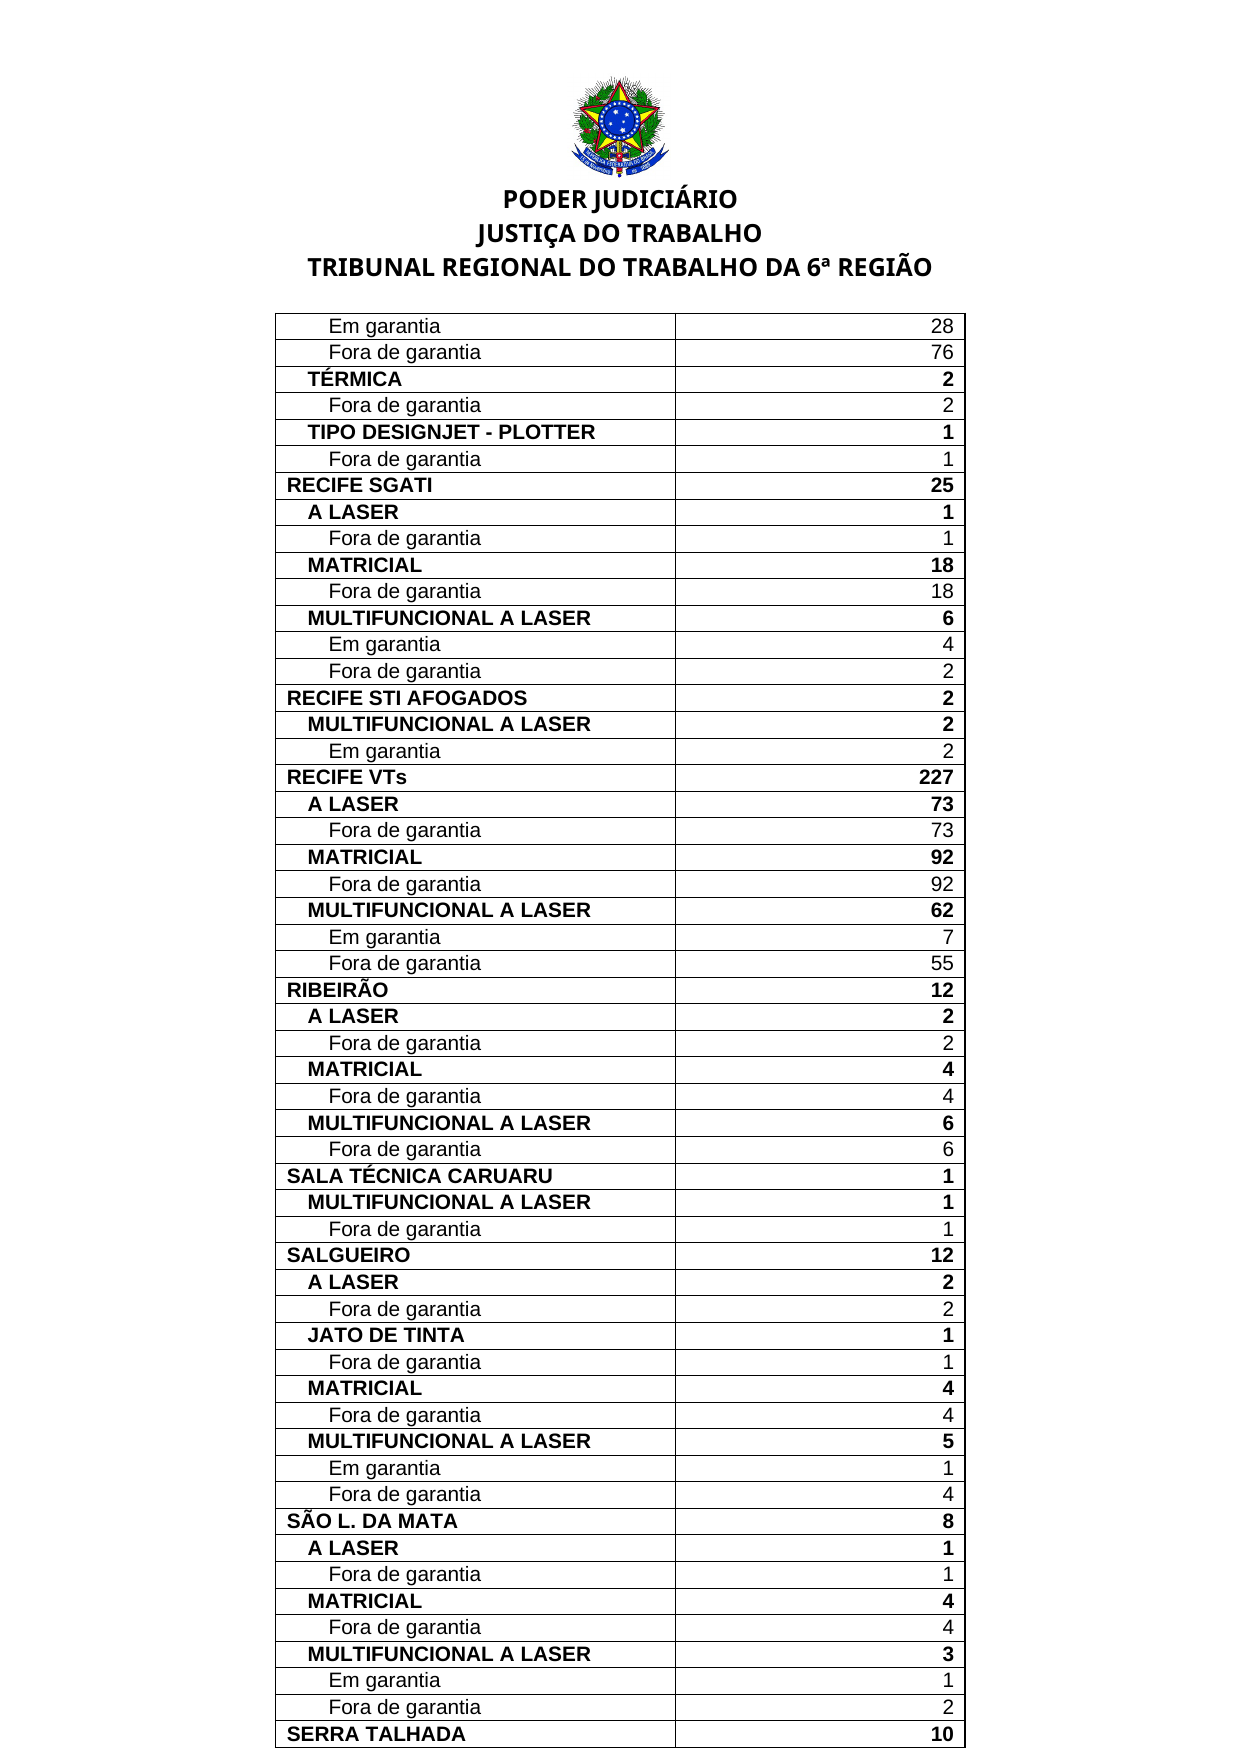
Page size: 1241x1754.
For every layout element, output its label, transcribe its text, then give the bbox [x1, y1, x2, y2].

table_cell Fora de garantia [276, 871, 675, 897]
table_cell Fora de garantia [276, 1615, 675, 1641]
table_cell 73 [676, 792, 964, 817]
table_cell RECIFE STI AFOGADOS [276, 685, 675, 711]
table_cell 28 [676, 314, 964, 339]
table_cell Fora de garantia [276, 340, 675, 366]
table_cell Fora de garantia [276, 579, 675, 605]
table_cell 1 [676, 1456, 964, 1481]
table_cell 1 [676, 1190, 964, 1216]
table_cell 92 [676, 871, 964, 897]
table_cell 55 [676, 951, 964, 977]
table_cell 3 [676, 1642, 964, 1667]
table_cell A LASER [276, 792, 675, 817]
table_cell 2 [676, 393, 964, 419]
table_cell Fora de garantia [276, 1084, 675, 1109]
table_cell 25 [676, 473, 964, 498]
table_cell 1 [676, 1562, 964, 1587]
table_cell Fora de garantia [276, 1296, 675, 1322]
table_cell 2 [676, 659, 964, 684]
table_cell 2 [676, 1031, 964, 1056]
table_cell Fora de garantia [276, 1217, 675, 1242]
table_cell 18 [676, 579, 964, 605]
table_cell 1 [676, 1217, 964, 1242]
table_cell 1 [676, 500, 964, 525]
table_cell Fora de garantia [276, 1403, 675, 1428]
table_cell 4 [676, 1589, 964, 1614]
table_cell MATRICIAL [276, 553, 675, 578]
table_cell MULTIFUNCIONAL A LASER [276, 712, 675, 737]
table_cell MULTIFUNCIONAL A LASER [276, 1429, 675, 1455]
table_cell 1 [676, 420, 964, 445]
table_cell Fora de garantia [276, 446, 675, 472]
table_cell MULTIFUNCIONAL A LASER [276, 1110, 675, 1136]
table_cell Em garantia [276, 314, 675, 339]
table_cell 18 [676, 553, 964, 578]
table_cell A LASER [276, 1004, 675, 1030]
table_cell MATRICIAL [276, 1376, 675, 1402]
table_cell 76 [676, 340, 964, 366]
table_cell 62 [676, 898, 964, 923]
table_cell SALA TÉCNICA CARUARU [276, 1164, 675, 1189]
table_cell 227 [676, 765, 964, 791]
table_cell 12 [676, 1243, 964, 1269]
table_cell 6 [676, 1137, 964, 1162]
table_cell 4 [676, 1482, 964, 1508]
table_cell Fora de garantia [276, 659, 675, 684]
table_cell MULTIFUNCIONAL A LASER [276, 1190, 675, 1216]
table_cell Fora de garantia [276, 1137, 675, 1162]
table_cell RECIFE SGATI [276, 473, 675, 498]
table_cell 1 [676, 1323, 964, 1348]
table_cell Fora de garantia [276, 526, 675, 552]
table_cell A LASER [276, 1270, 675, 1295]
table_cell 2 [676, 1695, 964, 1720]
table_cell 2 [676, 1270, 964, 1295]
table_cell MATRICIAL [276, 1057, 675, 1083]
table_cell 2 [676, 1004, 964, 1030]
table_cell 2 [676, 685, 964, 711]
table_cell MATRICIAL [276, 1589, 675, 1614]
table_cell Fora de garantia [276, 951, 675, 977]
table_cell 92 [676, 845, 964, 870]
table_cell SALGUEIRO [276, 1243, 675, 1269]
table_cell 2 [676, 739, 964, 764]
table_cell Em garantia [276, 739, 675, 764]
table_cell Fora de garantia [276, 393, 675, 419]
table_cell 1 [676, 1535, 964, 1561]
table_cell Em garantia [276, 1668, 675, 1694]
table_cell A LASER [276, 500, 675, 525]
table_cell SÃO L. DA MATA [276, 1509, 675, 1534]
table_cell 7 [676, 925, 964, 950]
table_cell 1 [676, 1668, 964, 1694]
table_cell JATO DE TINTA [276, 1323, 675, 1348]
table_cell 1 [676, 1164, 964, 1189]
table_cell 2 [676, 712, 964, 737]
table_cell 6 [676, 606, 964, 631]
table_cell 6 [676, 1110, 964, 1136]
table_cell MULTIFUNCIONAL A LASER [276, 1642, 675, 1667]
table_cell TIPO DESIGNJET - PLOTTER [276, 420, 675, 445]
table_cell Fora de garantia [276, 1482, 675, 1508]
table_cell 4 [676, 1057, 964, 1083]
table_cell Fora de garantia [276, 1350, 675, 1375]
table_cell 4 [676, 1615, 964, 1641]
table_cell 4 [676, 1376, 964, 1402]
table_cell 8 [676, 1509, 964, 1534]
table_cell Em garantia [276, 925, 675, 950]
table_cell 1 [676, 446, 964, 472]
table_cell 10 [676, 1721, 964, 1747]
table_cell Fora de garantia [276, 1695, 675, 1720]
table_cell Fora de garantia [276, 1562, 675, 1587]
table_cell 1 [676, 1350, 964, 1375]
table_cell RIBEIRÃO [276, 978, 675, 1003]
table_cell MATRICIAL [276, 845, 675, 870]
table_cell RECIFE VTs [276, 765, 675, 791]
table_cell 4 [676, 1403, 964, 1428]
table_cell MULTIFUNCIONAL A LASER [276, 606, 675, 631]
table_cell 2 [676, 1296, 964, 1322]
table_cell 1 [676, 526, 964, 552]
table_cell SERRA TALHADA [276, 1721, 675, 1747]
table_cell Fora de garantia [276, 1031, 675, 1056]
table_cell A LASER [276, 1535, 675, 1561]
table_cell 4 [676, 632, 964, 658]
table_cell TÉRMICA [276, 367, 675, 392]
table_cell Em garantia [276, 632, 675, 658]
table_cell MULTIFUNCIONAL A LASER [276, 898, 675, 923]
table_cell 5 [676, 1429, 964, 1455]
table_cell Fora de garantia [276, 818, 675, 844]
table_cell 4 [676, 1084, 964, 1109]
table_cell 12 [676, 978, 964, 1003]
table_cell 73 [676, 818, 964, 844]
table_cell Em garantia [276, 1456, 675, 1481]
table_cell 2 [676, 367, 964, 392]
